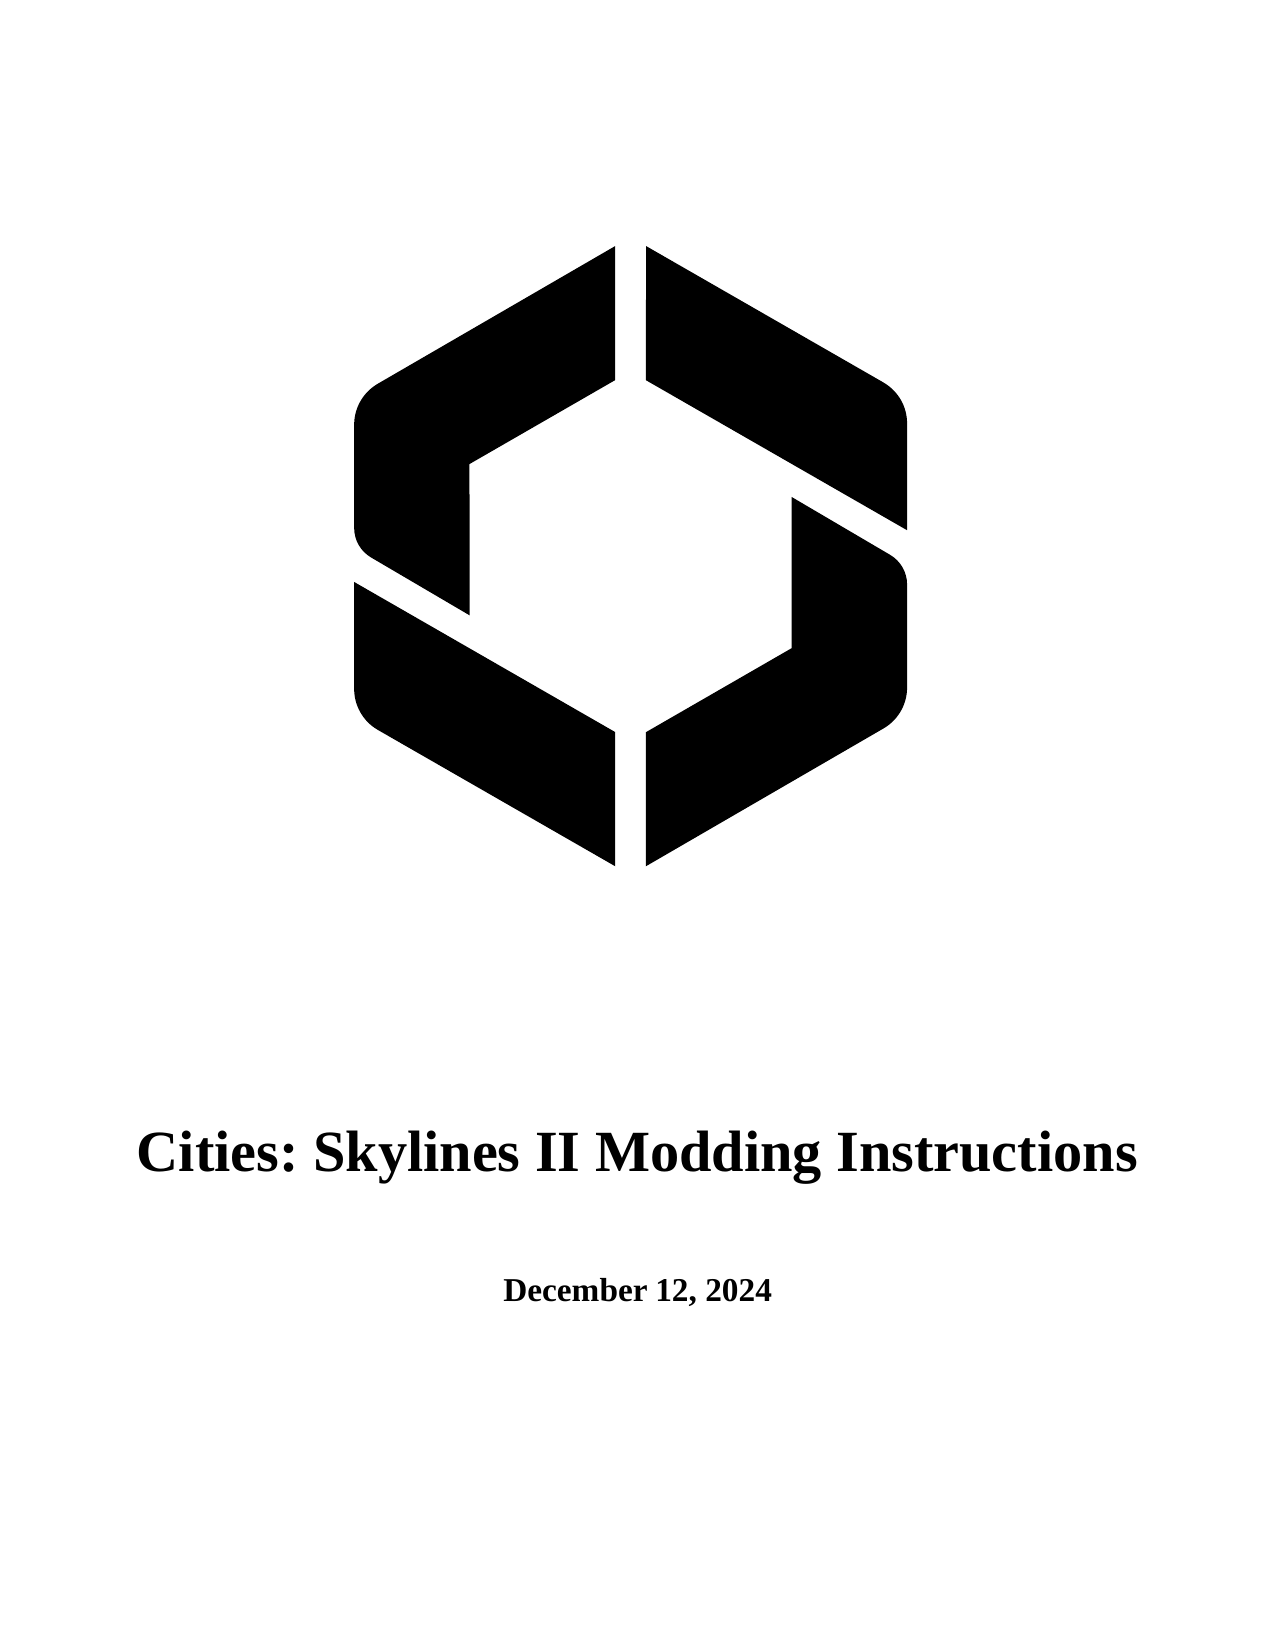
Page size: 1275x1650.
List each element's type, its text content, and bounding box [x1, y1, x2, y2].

text Cities: Skylines II Modding Instructions [75, 1117, 1200, 1184]
text December 12, 2024 [75, 1270, 1200, 1308]
